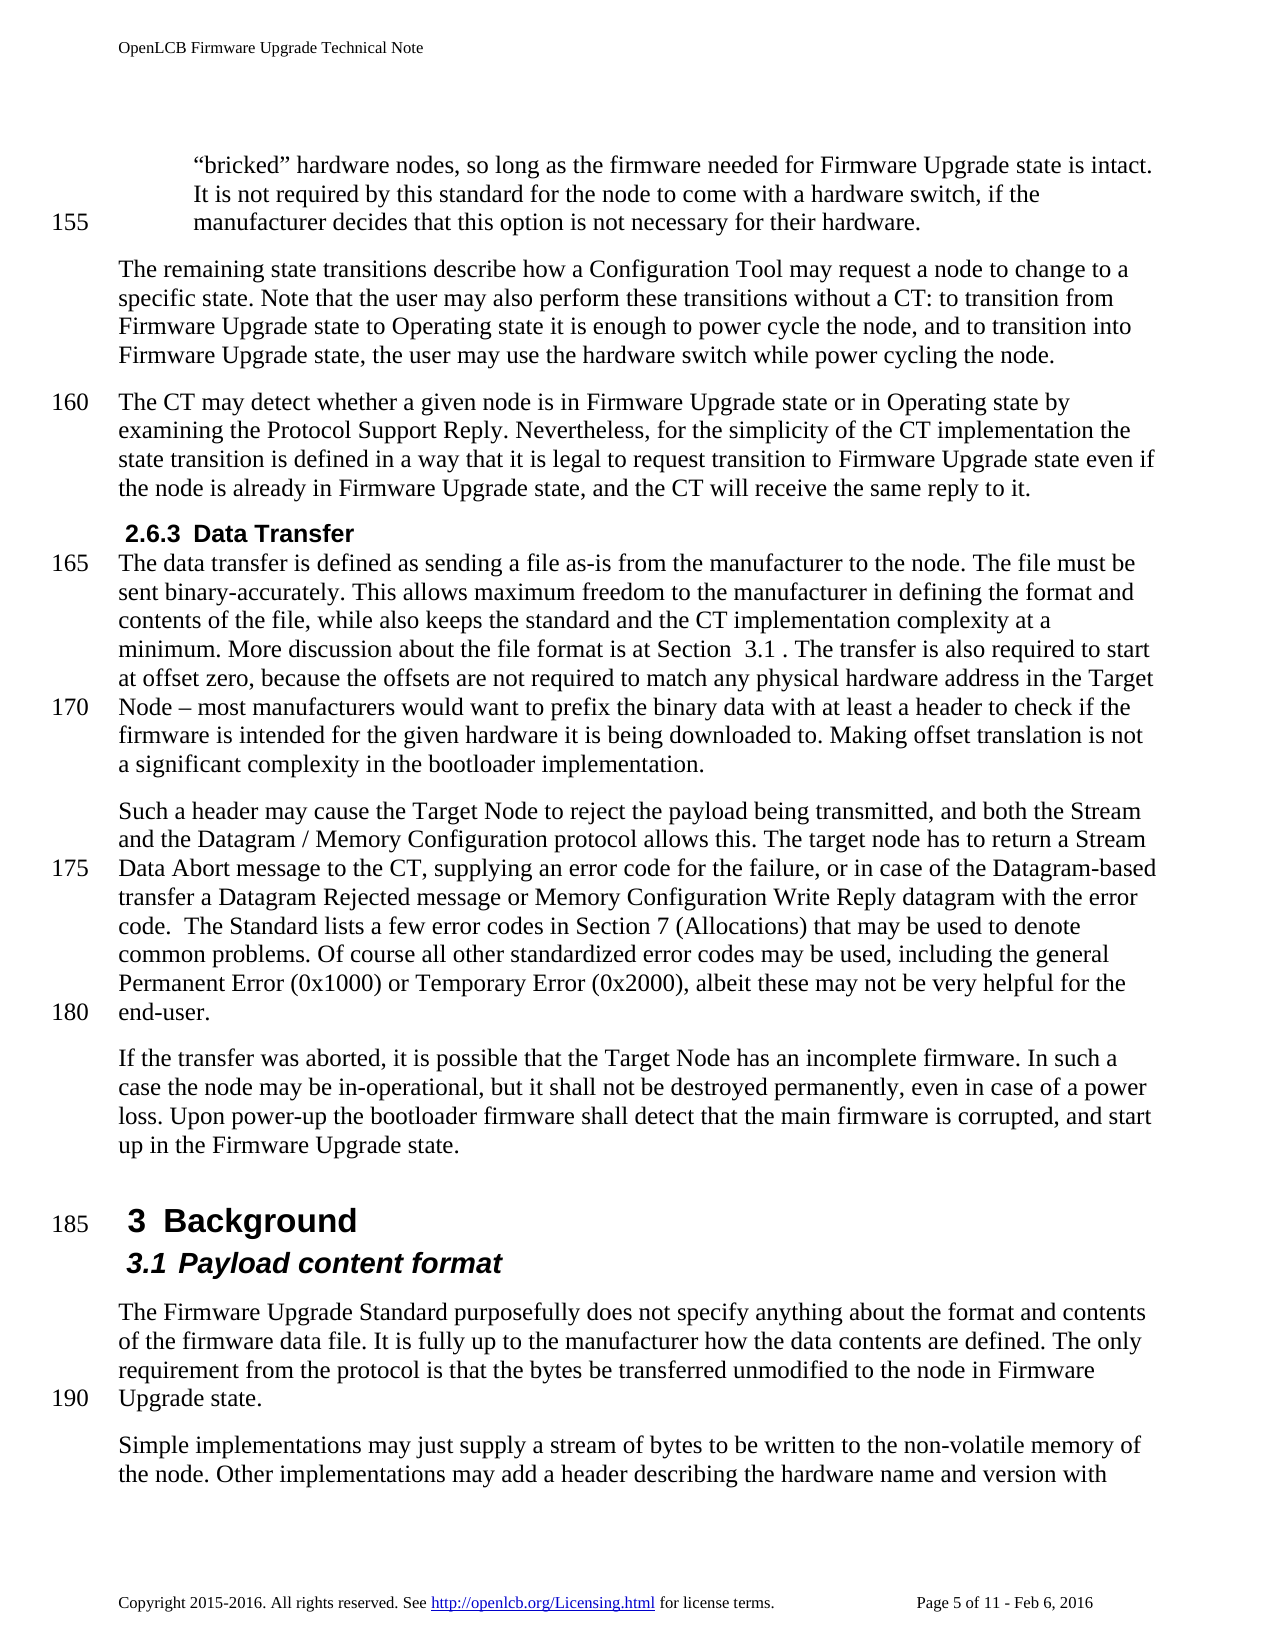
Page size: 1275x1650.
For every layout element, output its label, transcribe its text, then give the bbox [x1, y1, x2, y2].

subtitle Payload content format [118, 1246, 1157, 1279]
subtitle Background [118, 1201, 1157, 1240]
text Simple implementations may just supply a stream of bytes to be written to the non-volatile memory of the node. Other implementations may add a header describing the hardware name and version with [118, 1430, 1157, 1487]
list “bricked” hardware nodes, so long as the firmware needed for Firmware Upgrade state is intact. It is not required by this standard for the node to come with a hardware switch, if the manufacturer decides that this option is not necessary for their hardware. [156, 150, 1157, 236]
text The remaining state transitions describe how a Configuration Tool may request a node to change to a specific state. Note that the user may also perform these transitions without a CT: to transition from Firmware Upgrade state to Operating state it is enough to power cycle the node, and to transition into Firmware Upgrade state, the user may use the hardware switch while power cycling the node. [118, 254, 1157, 369]
text If the transfer was aborted, it is possible that the Target Node has an incomplete firmware. In such a case the node may be in-operational, but it shall not be destroyed permanently, even in case of a power loss. Upon power-up the bootloader firmware shall detect that the main firmware is corrupted, and start up in the Firmware Upgrade state. [118, 1043, 1157, 1158]
text The CT may detect whether a given node is in Firmware Upgrade state or in Operating state by examining the Protocol Support Reply. Nevertheless, for the simplicity of the CT implementation the state transition is defined in a way that it is legal to request transition to Firmware Upgrade state even if the node is already in Firmware Upgrade state, and the CT will receive the same reply to it. [118, 387, 1157, 502]
subtitle Data Transfer [118, 519, 1157, 548]
text The data transfer is defined as sending a file as-is from the manufacturer to the node. The file must be sent binary-accurately. This allows maximum freedom to the manufacturer in defining the format and contents of the file, while also keeps the standard and the CT implementation complexity at a minimum. More discussion about the file format is at Section 3.1. The transfer is also required to start at offset zero, because the offsets are not required to match any physical hardware address in the Target Node – most manufacturers would want to prefix the binary data with at least a header to check if the firmware is intended for the given hardware it is being downloaded to. Making offset translation is not a significant complexity in the bootloader implementation. [118, 548, 1157, 778]
text The Firmware Upgrade Standard purposefully does not specify anything about the format and contents of the firmware data file. It is fully up to the manufacturer how the data contents are defined. The only requirement from the protocol is that the bytes be transferred unmodified to the node in Firmware Upgrade state. [118, 1297, 1157, 1412]
text Such a header may cause the Target Node to reject the payload being transmitted, and both the Stream and the Datagram / Memory Configuration protocol allows this. The target node has to return a Stream Data Abort message to the CT, supplying an error code for the failure, or in case of the Datagram-based transfer a Datagram Rejected message or Memory Configuration Write Reply datagram with the error code. The Standard lists a few error codes in Section 7 (Allocations) that may be used to denote common problems. Of course all other standardized error codes may be used, including the general Permanent Error (0x1000) or Temporary Error (0x2000), albeit these may not be very helpful for the end-user. [118, 796, 1157, 1026]
